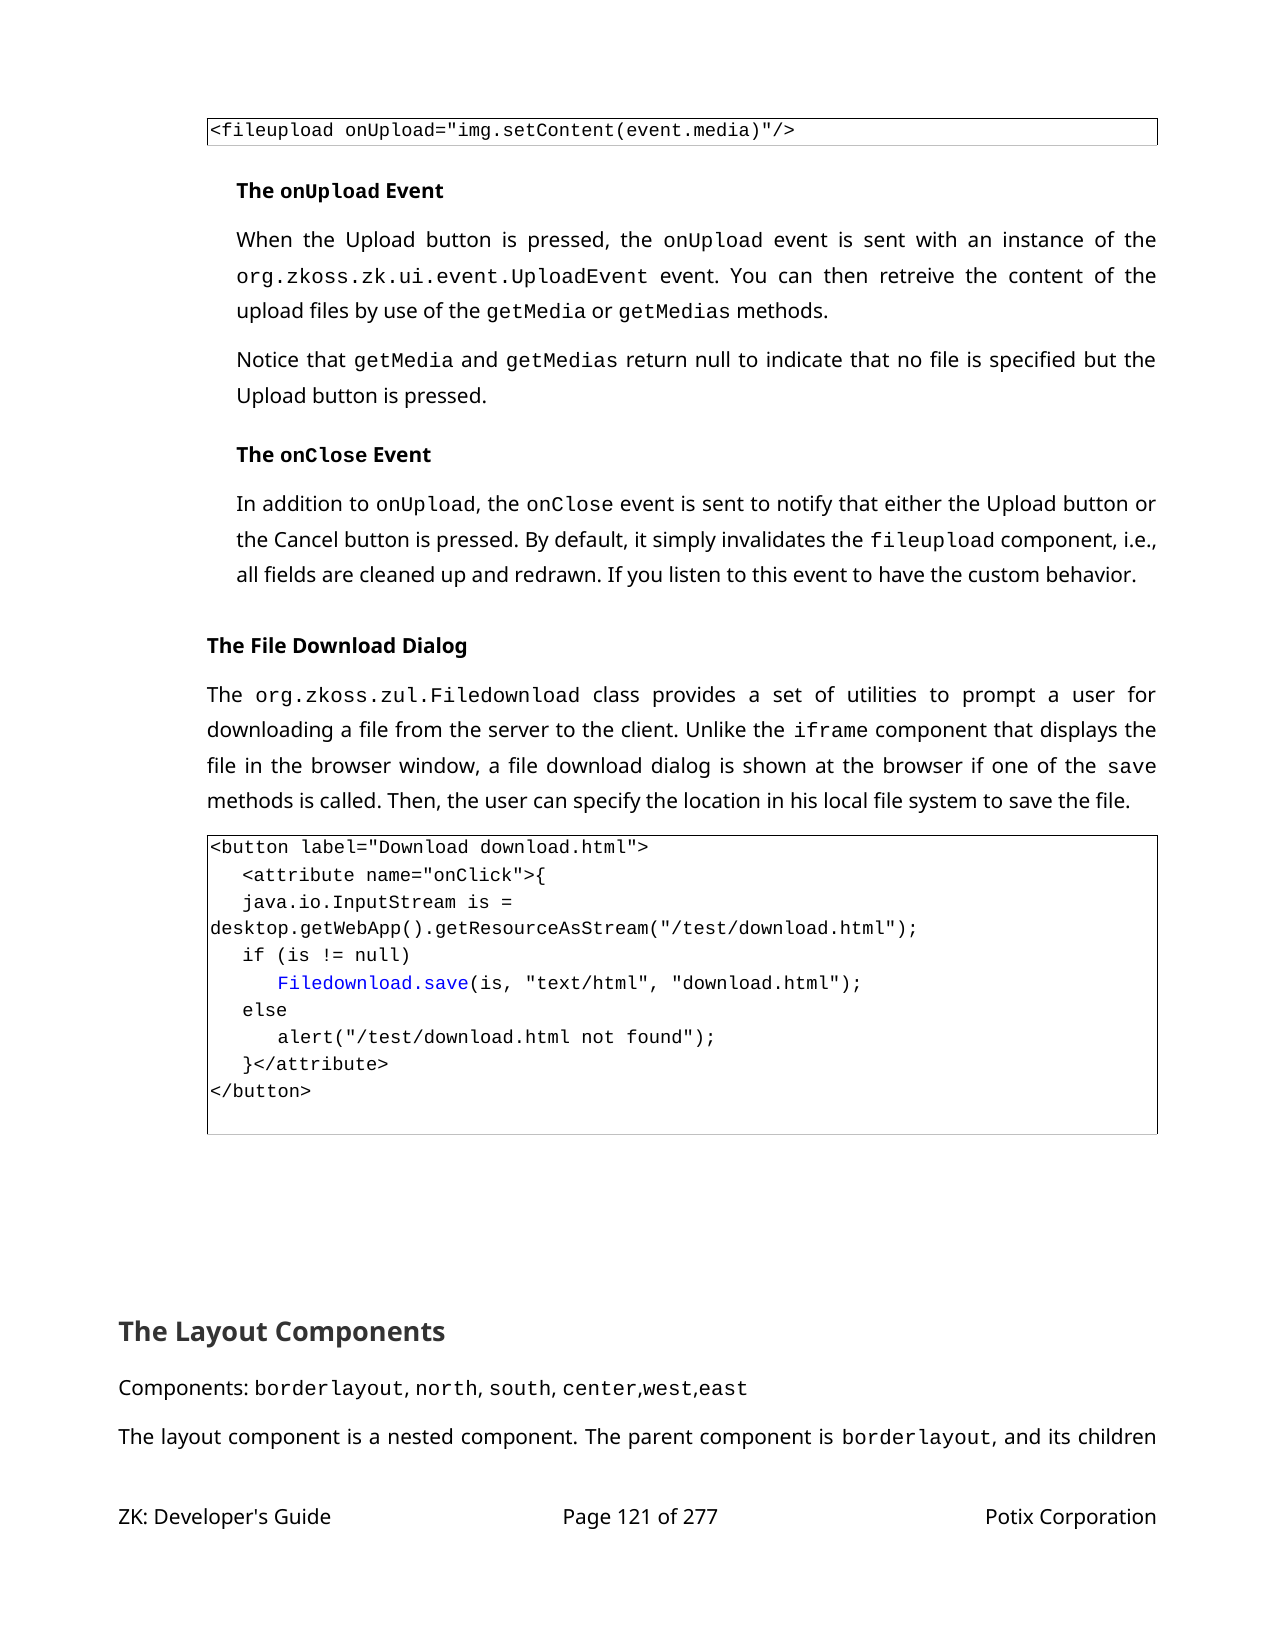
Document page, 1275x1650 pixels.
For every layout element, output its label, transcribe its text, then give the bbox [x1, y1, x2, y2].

subtitle The onClose Event [236, 440, 1157, 468]
text <button label="Download download.html"> [208, 836, 1157, 859]
text alert("/test/download.html not found"); [208, 1025, 1157, 1049]
text else [208, 998, 1157, 1022]
text In addition to onUpload, the onClose event is sent to notify that either the Upload button or the Cancel button is pressed. By default, it simply invalidates the fileupload component, i.e., all fields are cleaned up and redrawn. If you listen to this event to have the custom behavior. [236, 489, 1157, 588]
text When the Upload button is pressed, the onUpload event is sent with an instance of the org.zkoss.zk.ui.event.UploadEvent event. You can then retreive the content of the upload files by use of the getMedia or getMedias methods. [236, 225, 1157, 325]
subtitle The File Download Dialog [207, 631, 1157, 659]
text if (is != null) [208, 943, 1157, 968]
text Notice that getMedia and getMedias return null to indicate that no file is specified but the Upload button is pressed. [236, 346, 1157, 409]
text Components: borderlayout, north, south, center,west,east [118, 1373, 1157, 1401]
text The org.zkoss.zul.Filedownload class provides a set of utilities to prompt a user for downloading a file from the server to the client. Unlike the iframe component that displays the file in the browser window, a file download dialog is shown at the browser if one of the save methods is called. Then, the user can specify the location in his local file system to save the file. [207, 680, 1157, 814]
text }</attribute> [208, 1052, 1157, 1076]
subtitle The Layout Components [118, 1312, 1157, 1349]
text <attribute name="onClick">{ [208, 862, 1157, 887]
text java.io.InputStream is = desktop.getWebApp().getResourceAsStream("/test/download.html"); [208, 889, 1157, 940]
text Filedownload.save(is, "text/html", "download.html"); [208, 971, 1157, 995]
text The layout component is a nested component. The parent component is borderlayout, and its children [118, 1422, 1157, 1450]
text <fileupload onUpload="img.setContent(event.media)"/> [208, 119, 1157, 145]
subtitle The onUpload Event [236, 176, 1157, 205]
text </button> [208, 1079, 1157, 1103]
